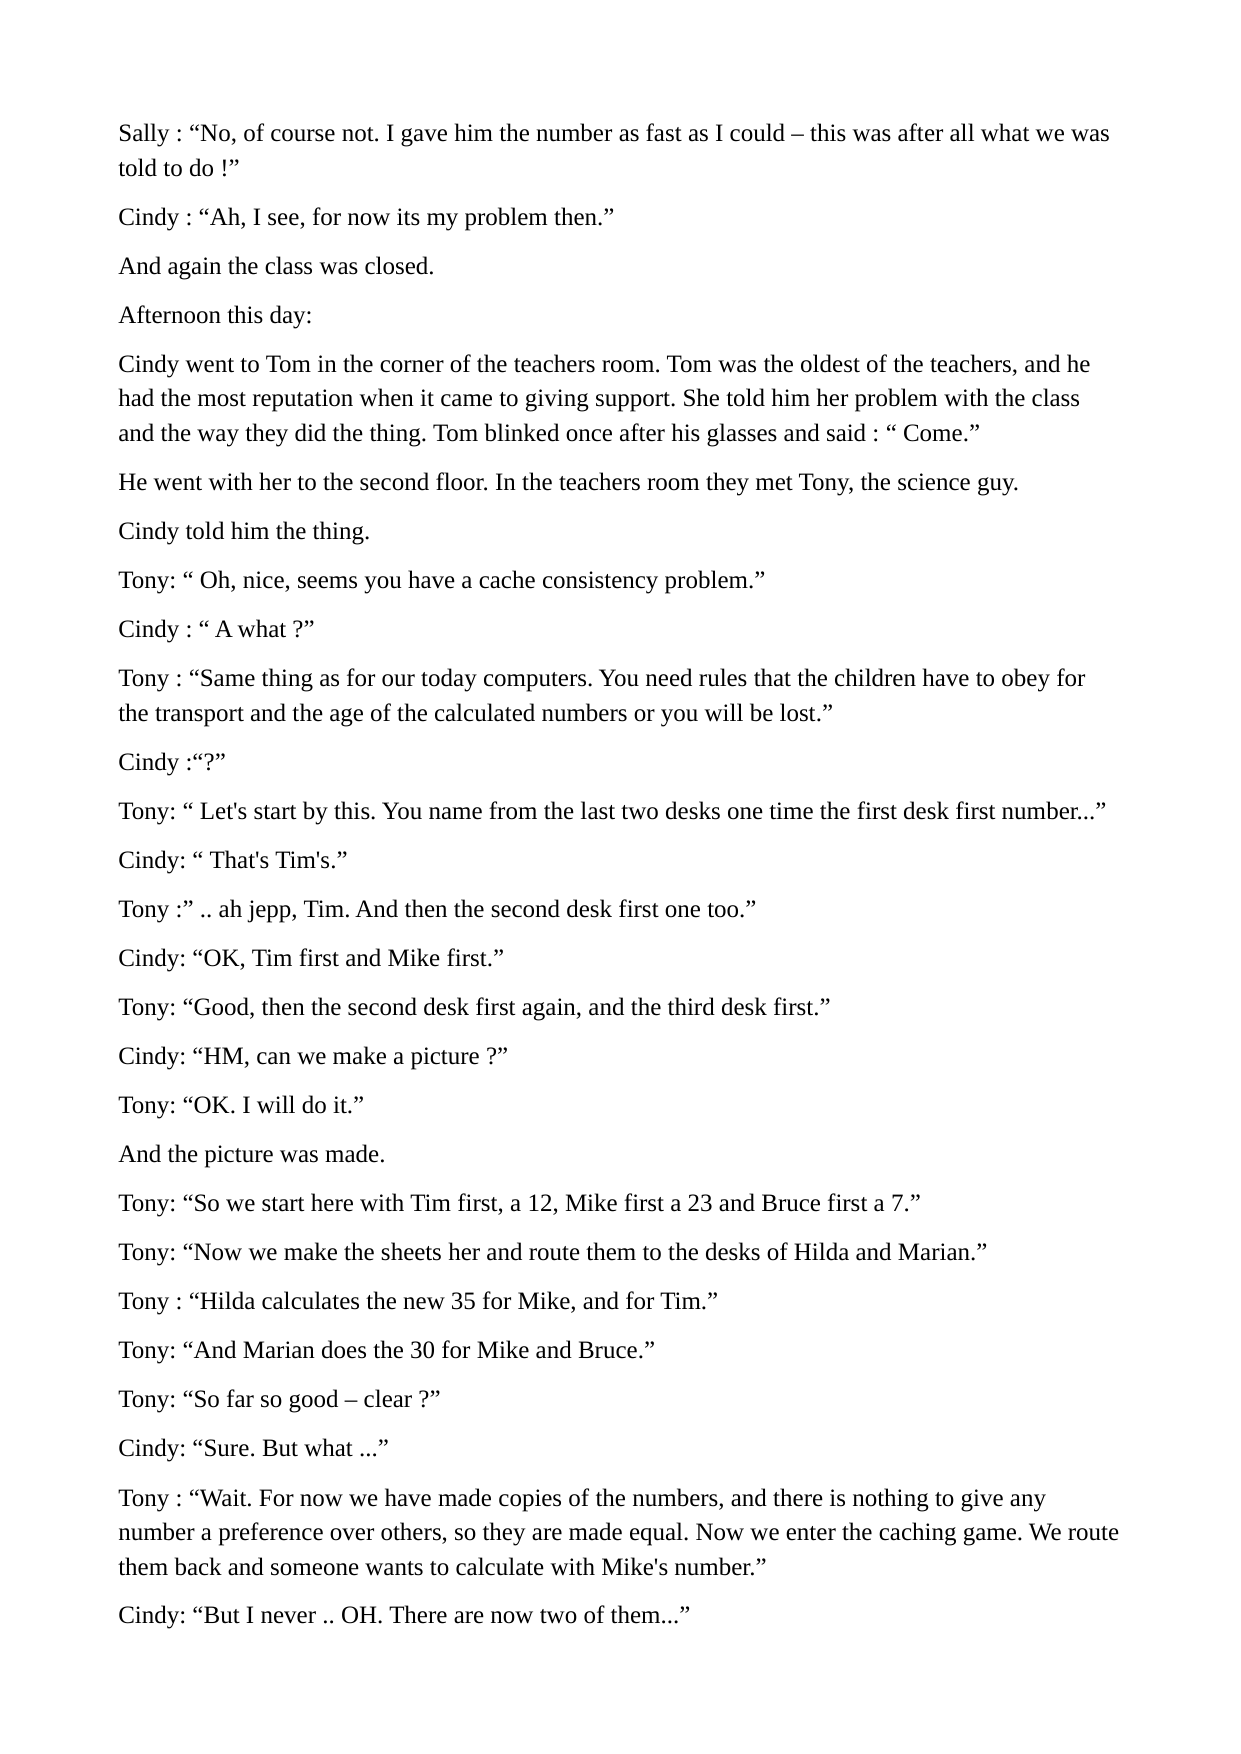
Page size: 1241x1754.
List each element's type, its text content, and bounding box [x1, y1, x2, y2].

text Tony: “ Oh, nice, seems you have a cache consistency problem.” [118, 565, 1122, 594]
text Tony: “OK. I will do it.” [118, 1090, 1122, 1119]
text Tony :” .. ah jepp, Tim. And then the second desk first one too.” [118, 894, 1122, 923]
text Afternoon this day: [118, 300, 1122, 328]
text Cindy went to Tom in the corner of the teachers room. Tom was the oldest of the teachers, and he had the most reputation when it came to giving support. She told him her problem with the class and the way they did the thing. Tom blinked once after his glasses and said : “ Come.” [118, 349, 1122, 447]
text Tony: “Now we make the sheets her and route them to the desks of Hilda and Marian.” [118, 1237, 1122, 1266]
text Sally : “No, of course not. I gave him the number as fast as I could – this was after all what we was told to do !” [118, 118, 1122, 181]
text Tony : “Hilda calculates the new 35 for Mike, and for Tim.” [118, 1286, 1122, 1315]
text Cindy: “OK, Tim first and Mike first.” [118, 943, 1122, 972]
text Tony : “Same thing as for our today computers. You need rules that the children have to obey for the transport and the age of the calculated numbers or you will be lost.” [118, 663, 1122, 726]
text Cindy : “Ah, I see, for now its my problem then.” [118, 202, 1122, 230]
text Cindy: “But I never .. OH. There are now two of them...” [118, 1601, 1122, 1629]
text Tony: “And Marian does the 30 for Mike and Bruce.” [118, 1335, 1122, 1364]
text Cindy :“?” [118, 747, 1122, 775]
text Cindy told him the thing. [118, 516, 1122, 545]
text Tony: “So far so good – clear ?” [118, 1384, 1122, 1413]
text Tony : “Wait. For now we have made copies of the numbers, and there is nothing to give any number a preference over others, so they are made equal. Now we enter the caching game. We route them back and someone wants to calculate with Mike's number.” [118, 1483, 1122, 1580]
text Tony: “Good, then the second desk first again, and the third desk first.” [118, 992, 1122, 1021]
text Cindy: “HM, can we make a picture ?” [118, 1041, 1122, 1070]
text Cindy : “ A what ?” [118, 614, 1122, 643]
text And again the class was closed. [118, 251, 1122, 279]
text Tony: “ Let's start by this. You name from the last two desks one time the first desk first number...” [118, 796, 1122, 824]
text Cindy: “Sure. But what ...” [118, 1433, 1122, 1462]
text Cindy: “ That's Tim's.” [118, 845, 1122, 873]
text He went with her to the second floor. In the teachers room they met Tony, the science guy. [118, 467, 1122, 496]
text And the picture was made. [118, 1139, 1122, 1168]
text Tony: “So we start here with Tim first, a 12, Mike first a 23 and Bruce first a 7.” [118, 1188, 1122, 1217]
